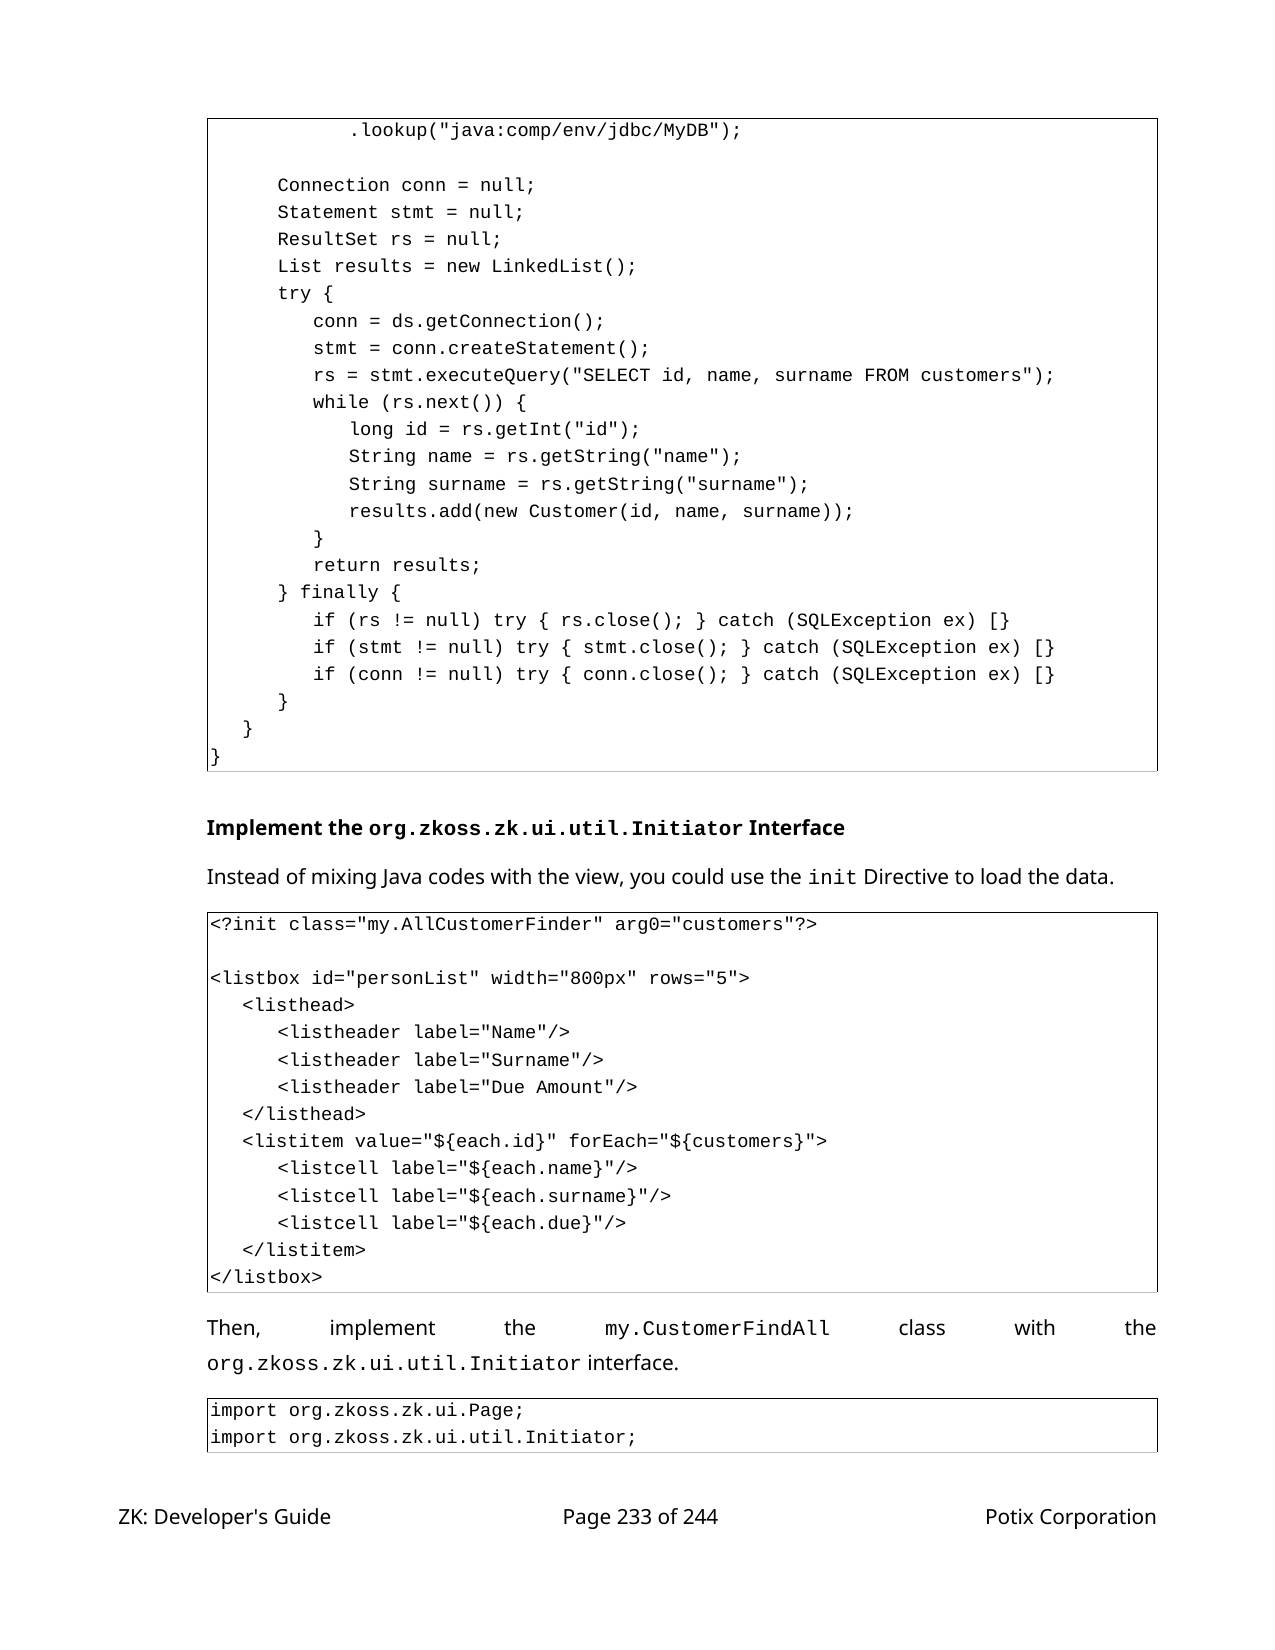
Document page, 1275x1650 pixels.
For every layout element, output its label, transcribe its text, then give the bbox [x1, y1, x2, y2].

text stmt = conn.createStatement(); [208, 336, 1157, 360]
text <?init class="my.AllCustomerFinder" arg0="customers"?> [208, 913, 1157, 936]
text long id = rs.getInt("id"); [208, 417, 1157, 441]
text } [208, 716, 1157, 741]
text <listcell label="${each.surname}"/> [208, 1183, 1157, 1208]
text import org.zkoss.zk.ui.util.Initiator; [208, 1425, 1157, 1452]
text ResultSet rs = null; [208, 227, 1157, 251]
text </listbox> [208, 1265, 1157, 1292]
text } finally { [208, 580, 1157, 604]
text if (conn != null) try { conn.close(); } catch (SQLException ex) [} [208, 662, 1157, 686]
text <listheader label="Surname"/> [208, 1047, 1157, 1072]
text results.add(new Customer(id, name, surname)); [208, 499, 1157, 523]
text Connection conn = null; [208, 172, 1157, 197]
text rs = stmt.executeQuery("SELECT id, name, surname FROM customers"); [208, 363, 1157, 387]
text Statement stmt = null; [208, 200, 1157, 224]
text <listitem value="${each.id}" forEach="${customers}"> [208, 1129, 1157, 1153]
text try { [208, 281, 1157, 306]
subtitle Implement the org.zkoss.zk.ui.util.Initiator Interface [207, 813, 1157, 842]
text if (stmt != null) try { stmt.close(); } catch (SQLException ex) [} [208, 635, 1157, 659]
text <listhead> [208, 993, 1157, 1017]
text </listitem> [208, 1238, 1157, 1262]
text <listbox id="personList" width="800px" rows="5"> [208, 966, 1157, 990]
text Then, implement the my.CustomerFindAll class with the org.zkoss.zk.ui.util.Initiator interface. [207, 1313, 1157, 1377]
text List results = new LinkedList(); [208, 254, 1157, 278]
text conn = ds.getConnection(); [208, 308, 1157, 333]
text if (rs != null) try { rs.close(); } catch (SQLException ex) [} [208, 607, 1157, 632]
text <listcell label="${each.name}"/> [208, 1156, 1157, 1181]
text <listheader label="Due Amount"/> [208, 1075, 1157, 1099]
text String name = rs.getString("name"); [208, 444, 1157, 469]
text import org.zkoss.zk.ui.Page; [208, 1399, 1157, 1422]
text } [208, 526, 1157, 550]
text return results; [208, 553, 1157, 577]
text Instead of mixing Java codes with the view, you could use the init Directive to load the data. [207, 862, 1157, 891]
text while (rs.next()) { [208, 390, 1157, 414]
text } [208, 689, 1157, 713]
text .lookup("java:comp/env/jdbc/MyDB"); [208, 119, 1157, 142]
text } [208, 743, 1157, 771]
text </listhead> [208, 1102, 1157, 1126]
text <listcell label="${each.due}"/> [208, 1211, 1157, 1235]
text <listheader label="Name"/> [208, 1020, 1157, 1044]
text String surname = rs.getString("surname"); [208, 472, 1157, 496]
